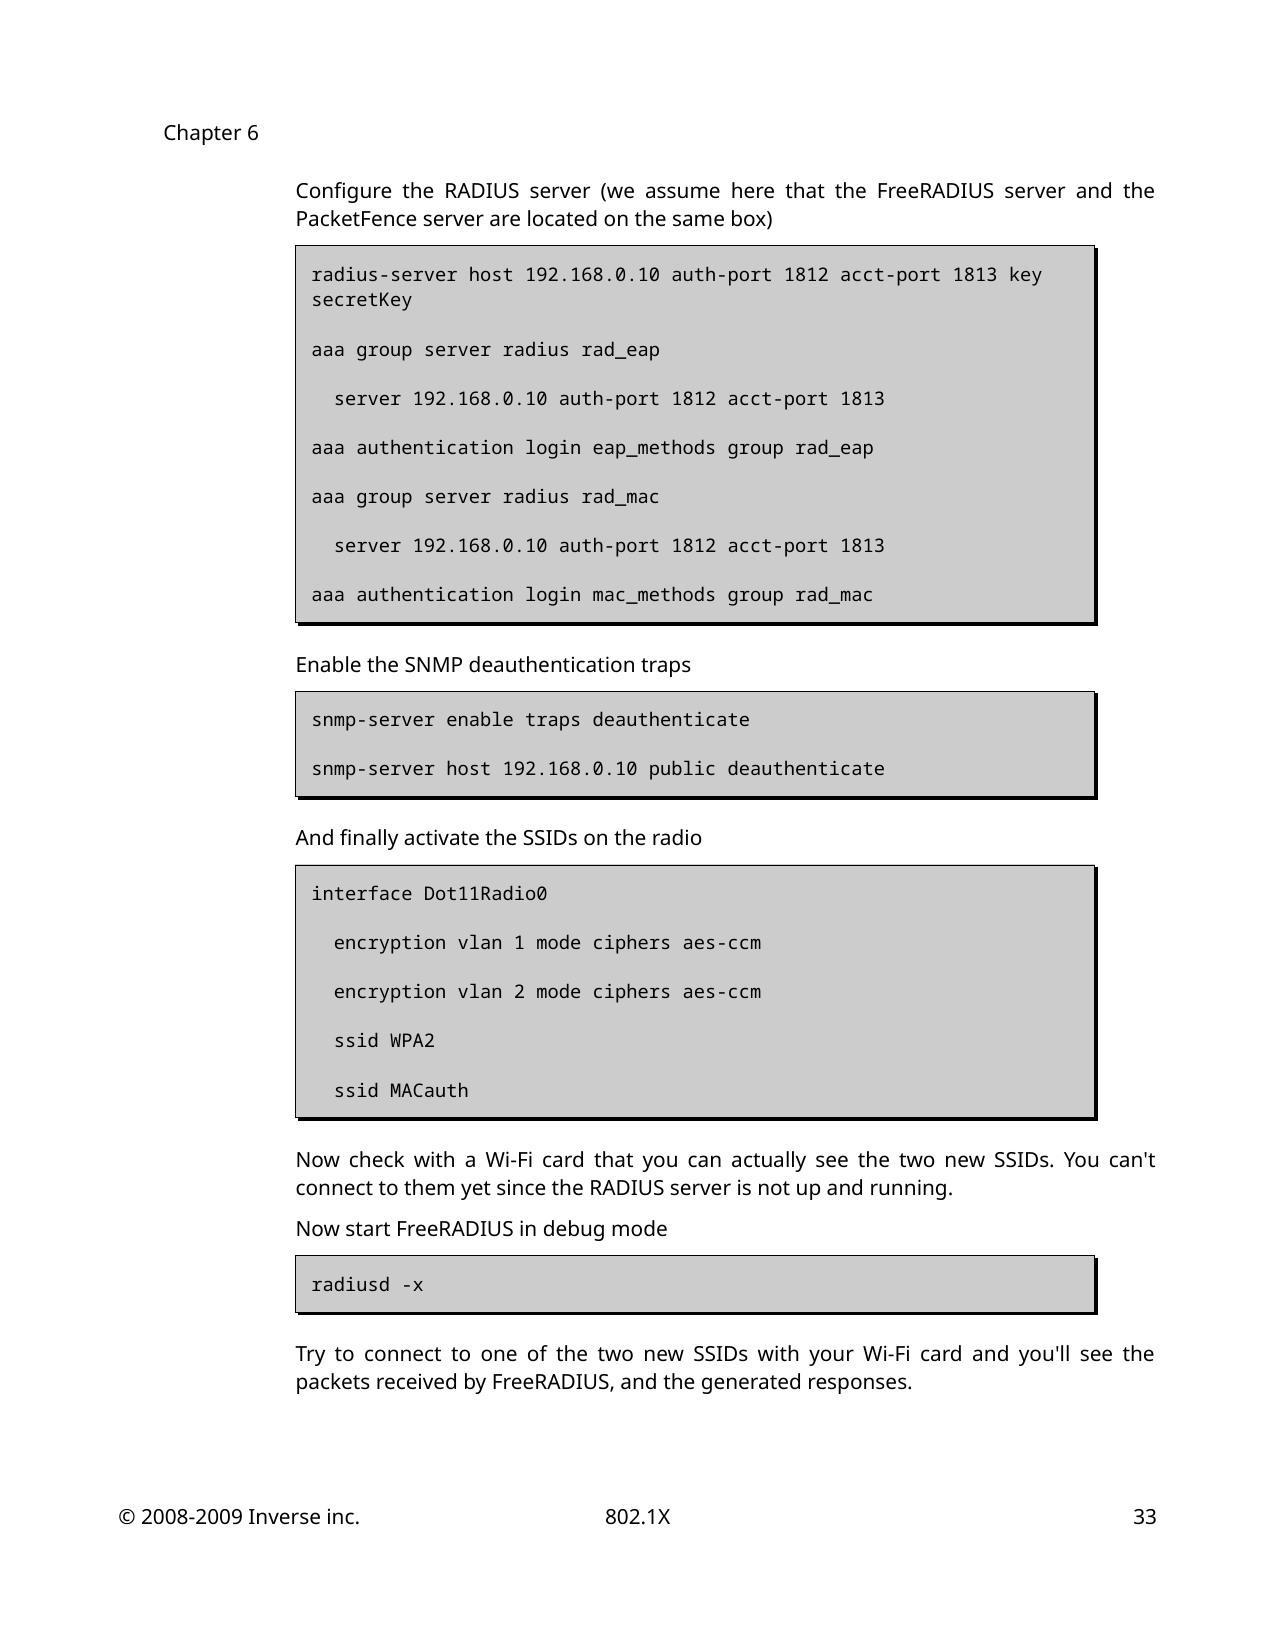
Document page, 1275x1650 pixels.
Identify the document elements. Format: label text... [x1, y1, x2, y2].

text Now start FreeRADIUS in debug mode [295, 1214, 1157, 1243]
text snmp-server enable traps deauthenticate [296, 692, 1094, 732]
text radius-server host 192.168.0.10 auth-port 1812 acct-port 1813 key secretKey [296, 246, 1094, 312]
text ssid MACauth [296, 1061, 1094, 1117]
text radiusd -x [296, 1256, 1094, 1312]
text aaa group server radius rad_eap [296, 320, 1094, 361]
text aaa group server radius rad_mac [296, 468, 1094, 509]
text And finally activate the SSIDs on the radio [295, 823, 1157, 852]
text interface Dot11Radio0 [296, 866, 1094, 906]
text snmp-server host 192.168.0.10 public deauthenticate [296, 740, 1094, 796]
text aaa authentication login mac_methods group rad_mac [296, 566, 1094, 622]
text Configure the RADIUS server (we assume here that the FreeRADIUS server and the PacketFence server are located on the same box) [295, 176, 1157, 233]
text server 192.168.0.10 auth-port 1812 acct-port 1813 [296, 369, 1094, 411]
text server 192.168.0.10 auth-port 1812 acct-port 1813 [296, 517, 1094, 558]
text ssid WPA2 [296, 1012, 1094, 1053]
text encryption vlan 1 mode ciphers aes-ccm [296, 914, 1094, 955]
text Now check with a Wi-Fi card that you can actually see the two new SSIDs. You can't connect to them yet since the RADIUS server is not up and running. [295, 1145, 1157, 1202]
text Try to connect to one of the two new SSIDs with your Wi-Fi card and you'll see the packets received by FreeRADIUS, and the generated responses. [295, 1339, 1157, 1396]
text aaa authentication login eap_methods group rad_eap [296, 418, 1094, 460]
text encryption vlan 2 mode ciphers aes-ccm [296, 963, 1094, 1004]
text Enable the SNMP deauthentication traps [295, 650, 1157, 678]
